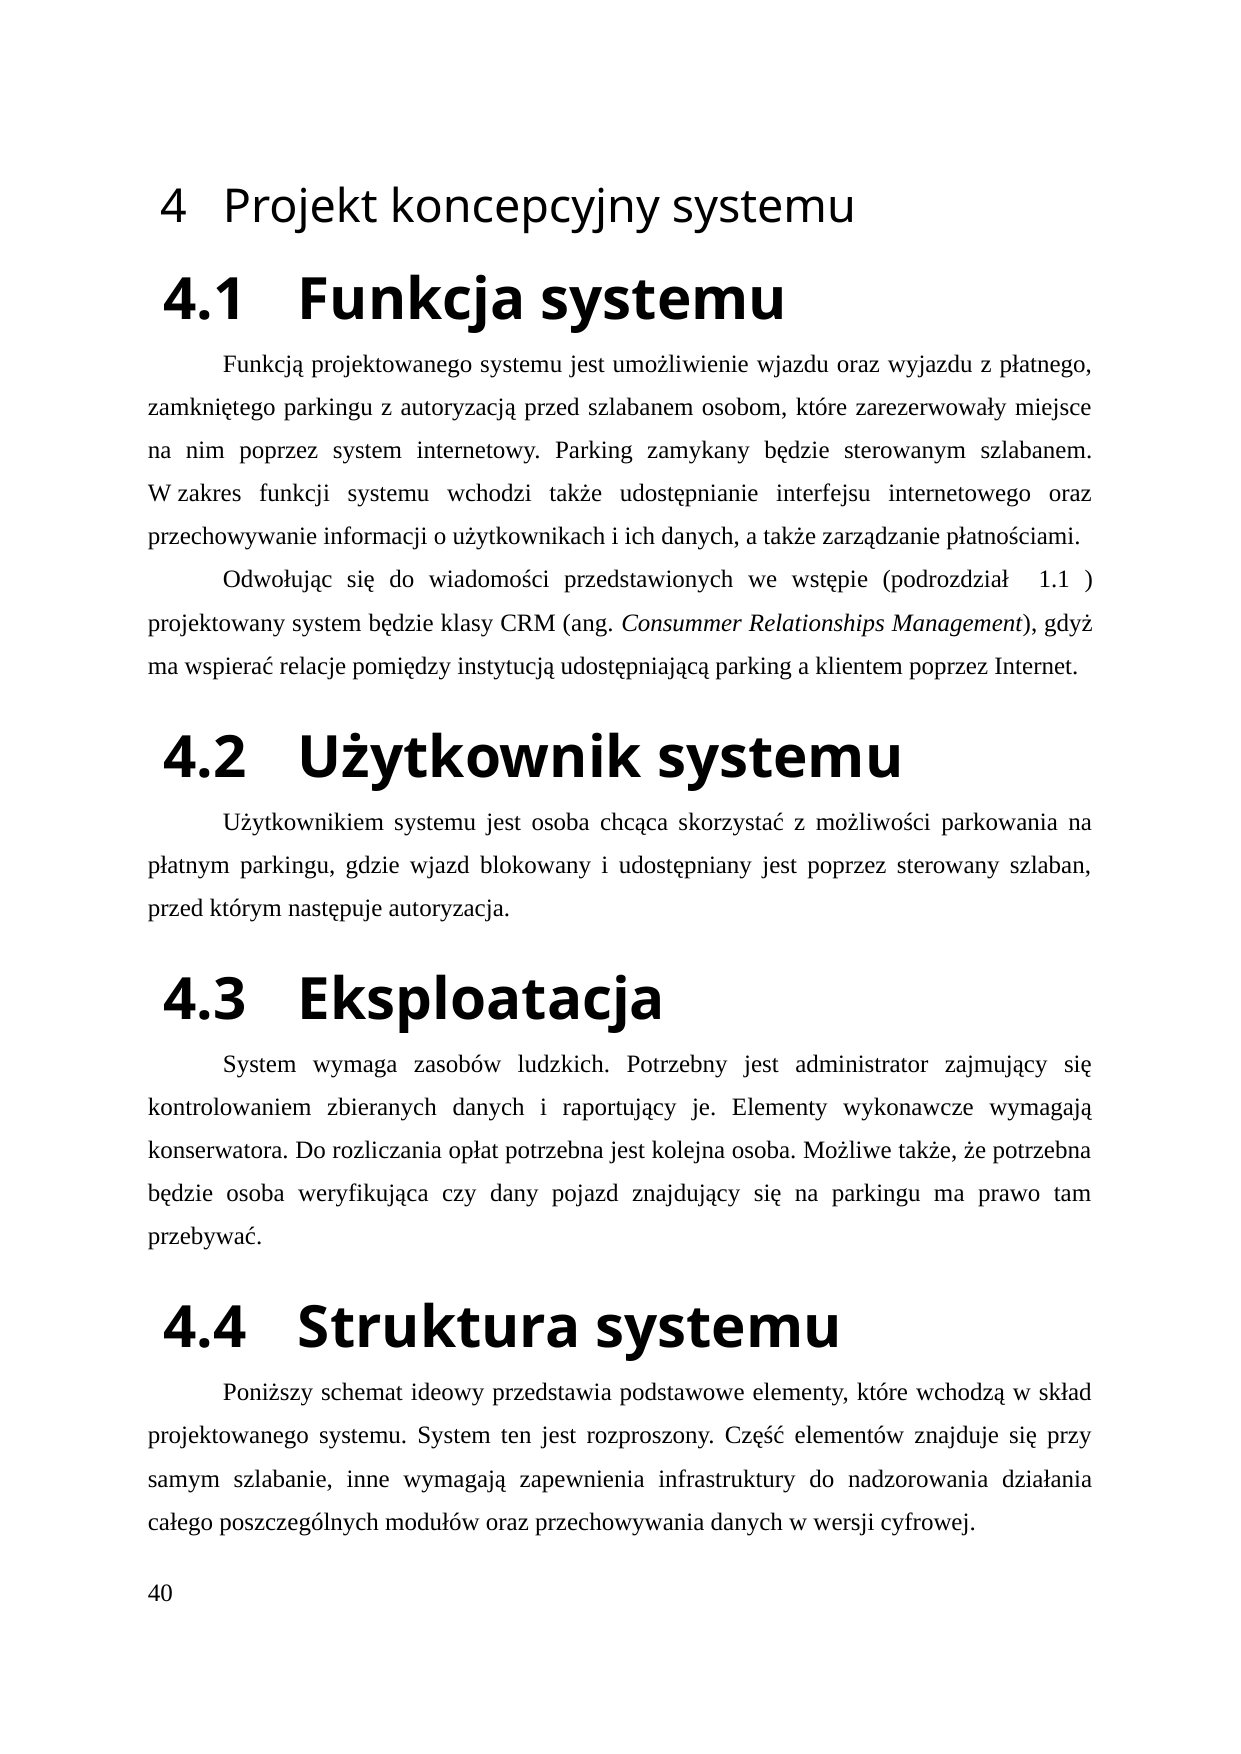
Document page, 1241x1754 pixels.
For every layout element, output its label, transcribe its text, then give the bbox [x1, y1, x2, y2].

text Funkcją projektowanego systemu jest umożliwienie wjazdu oraz wyjazdu z płatnego, zamkniętego parkingu z autoryzacją przed szlabanem osobom, które zarezerwowały miejsce na nim poprzez system internetowy. Parking zamykany będzie sterowanym szlabanem. W zakres funkcji systemu wchodzi także udostępnianie interfejsu internetowego oraz przechowywanie informacji o użytkownikach i ich danych, a także zarządzanie płatnościami. [148, 349, 1093, 550]
text Poniższy schemat ideowy przedstawia podstawowe elementy, które wchodzą w skład projektowanego systemu. System ten jest rozproszony. Część elementów znajduje się przy samym szlabanie, inne wymagają zapewnienia infrastruktury do nadzorowania działania całego poszczególnych modułów oraz przechowywania danych w wersji cyfrowej. [148, 1377, 1093, 1536]
subtitle Projekt koncepcyjny systemu [148, 173, 1093, 236]
text Odwołując się do wiadomości przedstawionych we wstępie (podrozdział 1.1) projektowany system będzie klasy CRM (ang. Consummer Relationships Management), gdyż ma wspierać relacje pomiędzy instytucją udostępniającą parking a klientem poprzez Internet. [148, 564, 1093, 679]
text System wymaga zasobów ludzkich. Potrzebny jest administrator zajmujący się kontrolowaniem zbieranych danych i raportujący je. Elementy wykonawcze wymagają konserwatora. Do rozliczania opłat potrzebna jest kolejna osoba. Możliwe także, że potrzebna będzie osoba weryfikująca czy dany pojazd znajdujący się na parkingu ma prawo tam przebywać. [148, 1049, 1093, 1250]
subtitle Eksploatacja [148, 957, 1093, 1036]
text Użytkownikiem systemu jest osoba chcąca skorzystać z możliwości parkowania na płatnym parkingu, gdzie wjazd blokowany i udostępniany jest poprzez sterowany szlaban, przed którym następuje autoryzacja. [148, 807, 1093, 922]
subtitle Użytkownik systemu [148, 715, 1093, 794]
subtitle Funkcja systemu [148, 257, 1093, 336]
subtitle Struktura systemu [148, 1285, 1093, 1365]
